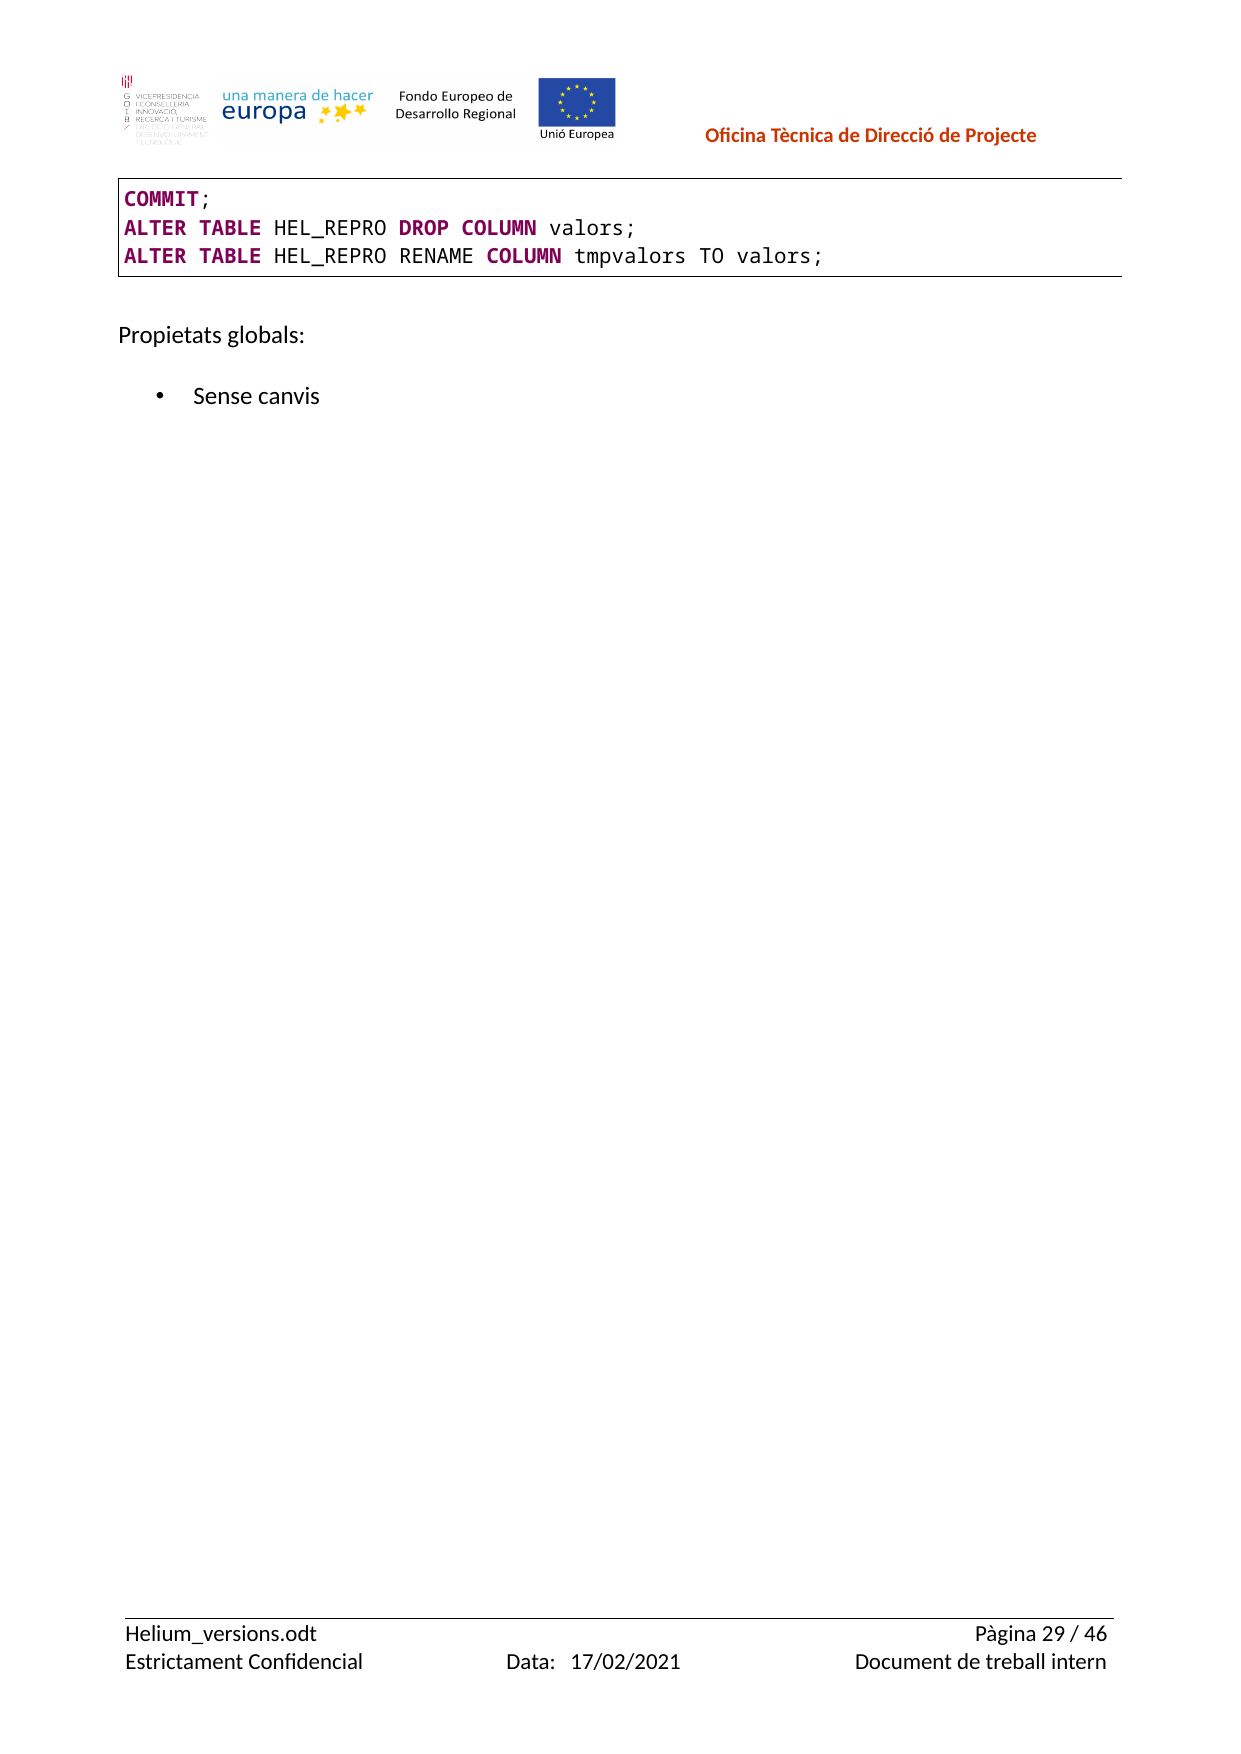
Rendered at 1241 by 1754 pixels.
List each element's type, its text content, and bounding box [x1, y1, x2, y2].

list Sense canvis [156, 380, 1122, 411]
picture [219, 73, 621, 147]
picture [118, 73, 213, 147]
text Propietats globals: [118, 319, 1122, 349]
table_header COMMIT; ALTER TABLE HEL_REPRO DROP COLUMN valors; ALTER TABLE HEL_REPRO RENAME COLUMN tmpvalors TO valors; [119, 179, 1122, 276]
